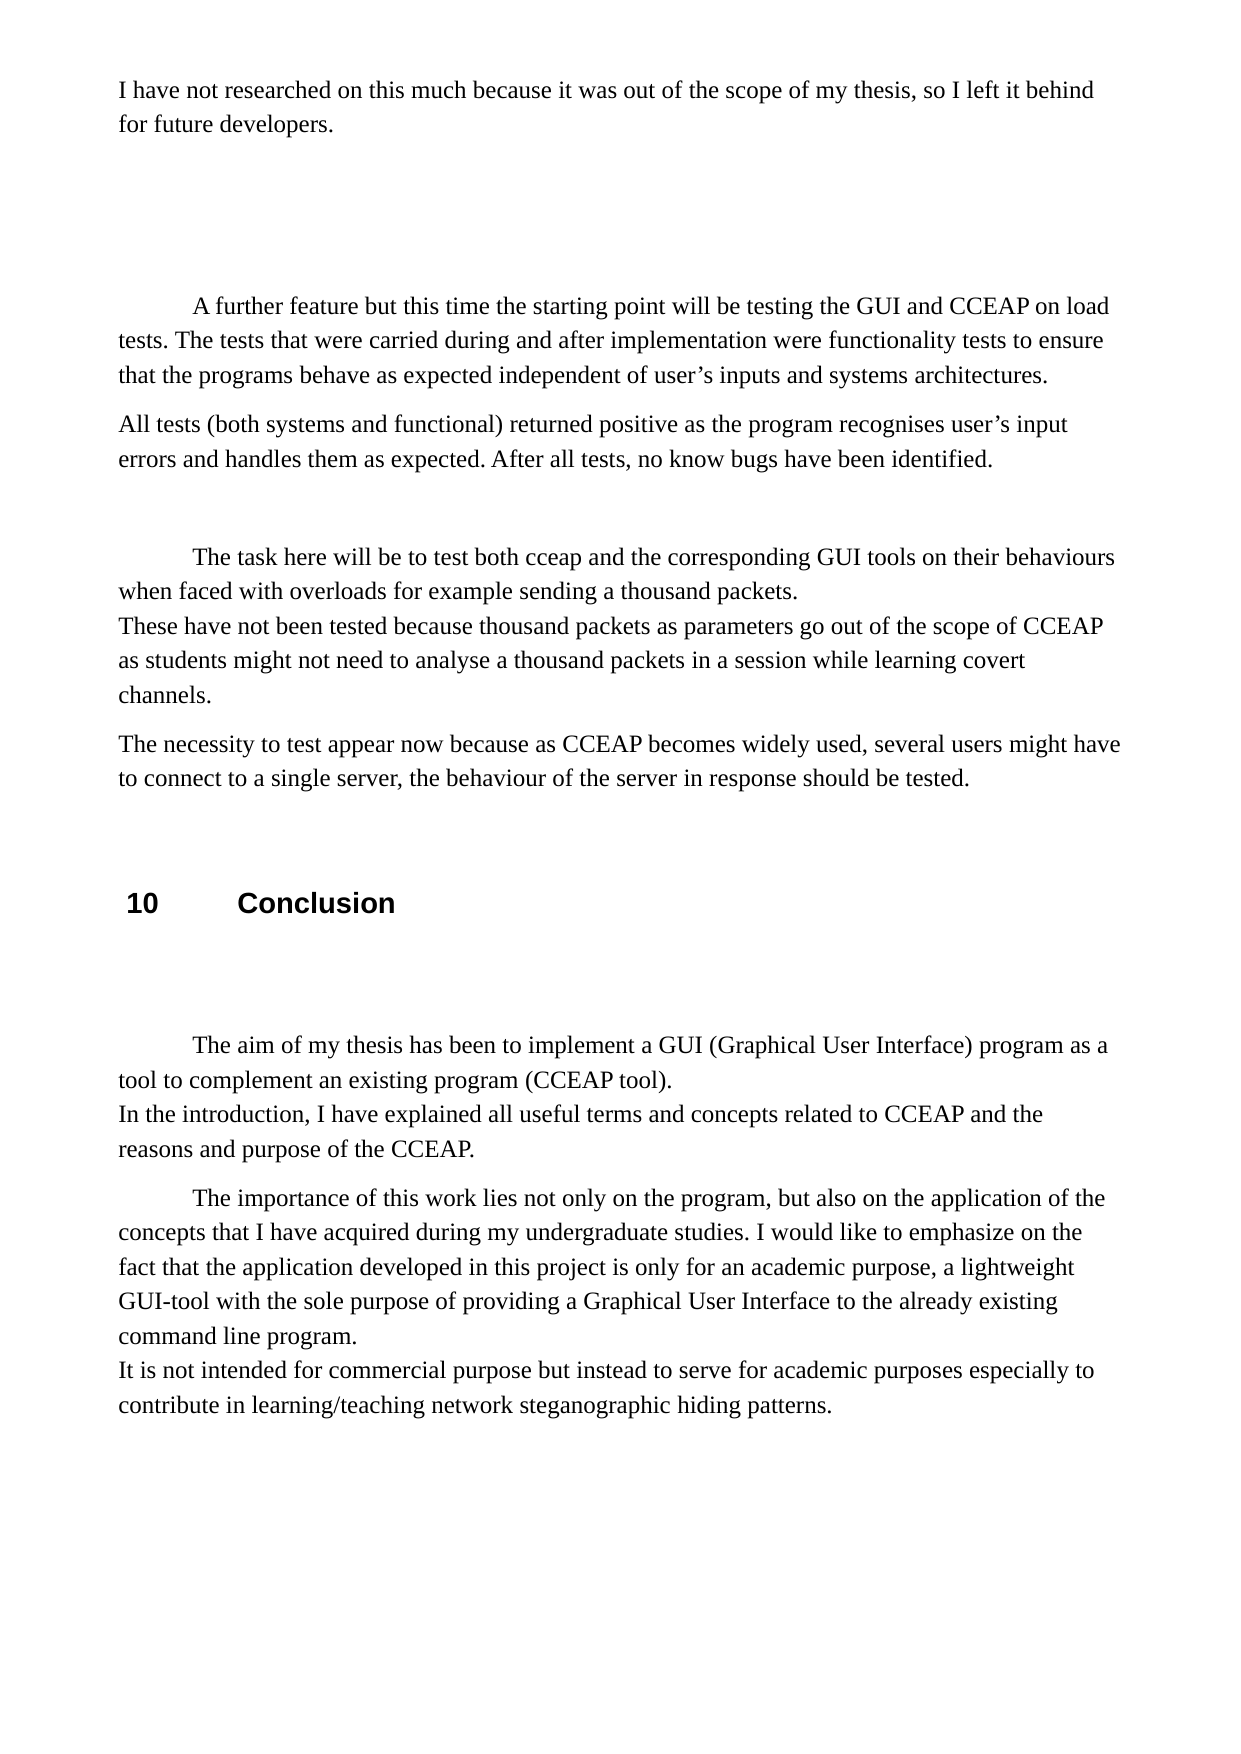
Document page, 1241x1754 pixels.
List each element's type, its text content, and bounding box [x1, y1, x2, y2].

text The importance of this work lies not only on the program, but also on the application of the concepts that I have acquired during my undergraduate studies. I would like to emphasize on the fact that the application developed in this project is only for an academic purpose, a lightweight GUI-tool with the sole purpose of providing a Graphical User Interface to the already existing command line program. It is not intended for commercial purpose but instead to serve for academic purposes especially to contribute in learning/teaching network steganographic hiding patterns. [118, 1183, 1122, 1419]
text I have not researched on this much because it was out of the scope of my thesis, so I left it behind for future developers. [118, 75, 1122, 138]
text The necessity to test appear now because as CCEAP becomes widely used, several users might have to connect to a single server, the behaviour of the server in response should be tested. [118, 729, 1122, 792]
text The aim of my thesis has been to implement a GUI (Graphical User Interface) program as a tool to complement an existing program (CCEAP tool). In the introduction, I have explained all useful terms and concepts related to CCEAP and the reasons and purpose of the CCEAP. [118, 1031, 1122, 1163]
subtitle Conclusion [118, 886, 1122, 920]
text The task here will be to test both cceap and the corresponding GUI tools on their behaviours when faced with overloads for example sending a thousand packets. These have not been tested because thousand packets as parameters go out of the scope of CCEAP as students might not need to analyse a thousand packets in a session while learning covert channels. [118, 542, 1122, 708]
text A further feature but this time the starting point will be testing the GUI and CCEAP on load tests. The tests that were carried during and after implementation were functionality tests to ensure that the programs behave as expected independent of user’s inputs and systems architectures. [118, 291, 1122, 389]
text All tests (both systems and functional) returned positive as the program recognises user’s input errors and handles them as expected. After all tests, no know bugs have been identified. [118, 409, 1122, 472]
